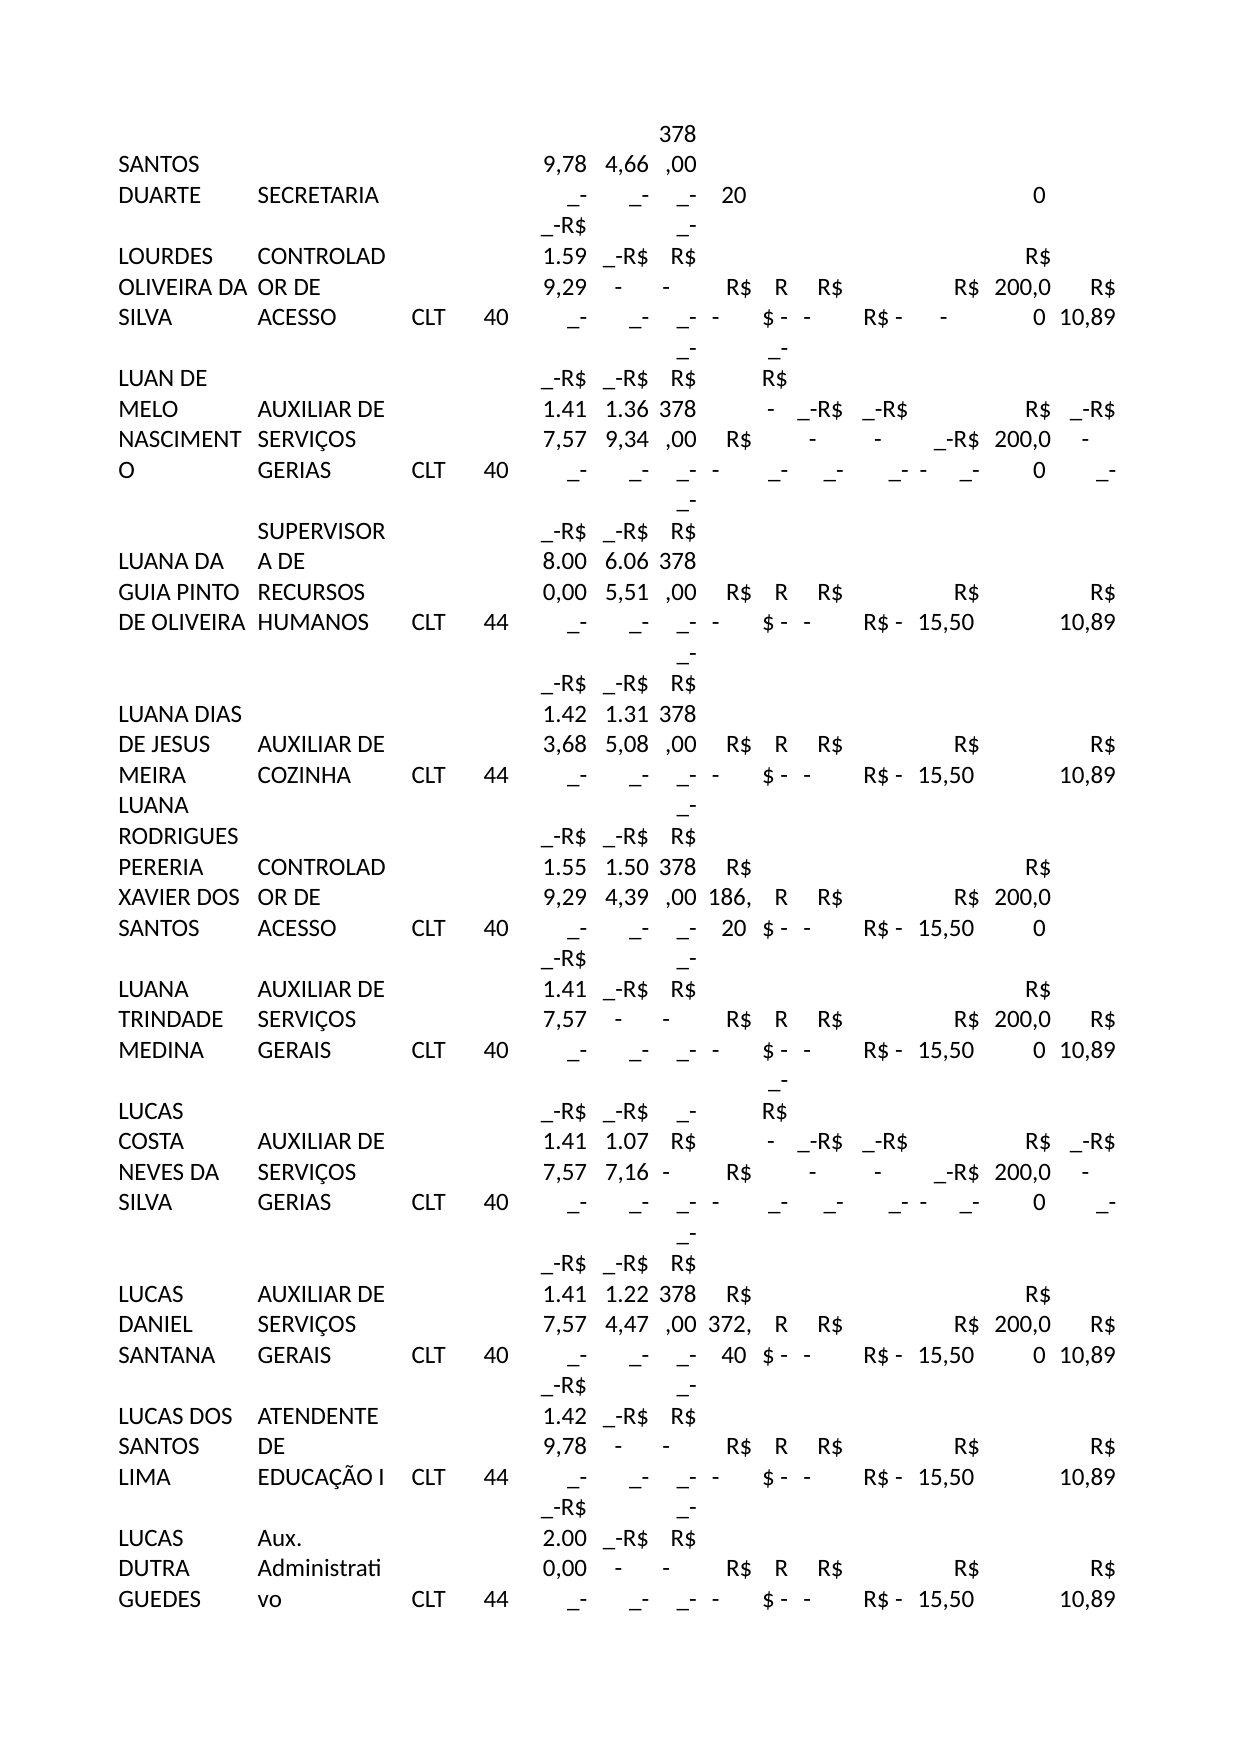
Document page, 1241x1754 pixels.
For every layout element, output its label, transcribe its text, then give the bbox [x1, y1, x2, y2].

table_cell LUANA DIAS DE JESUS MEIRA [115, 637, 254, 789]
table_cell _-R$ 1.599,29 _- [528, 210, 590, 332]
table_cell R$ - [755, 484, 791, 637]
table_cell CLT [393, 790, 464, 942]
table_cell _-R$ 8.000,00 _- [528, 484, 590, 637]
table_cell 44 [464, 637, 528, 789]
table_cell _-R$ - _- [590, 210, 652, 332]
table_cell _-R$ - _- [590, 1370, 652, 1492]
table_cell 40 [464, 210, 528, 332]
table_cell 20 [700, 118, 755, 210]
table_cell LOURDES OLIVEIRA DA SILVA [115, 210, 254, 332]
table_cell R$ - [700, 332, 755, 484]
table_cell _-R$ 1.077,16 _- [590, 1064, 652, 1217]
table_cell [911, 118, 983, 210]
table_cell 40 [464, 1217, 528, 1369]
table_cell CLT [393, 1064, 464, 1217]
table_cell R$ - [791, 1217, 846, 1369]
table_cell [983, 484, 1054, 637]
table_cell AUXILIAR DE SERVIÇOS GERIAS [254, 1064, 393, 1217]
table_cell R$ - [700, 484, 755, 637]
table_cell 0 [983, 118, 1054, 210]
table_cell CLT [393, 484, 464, 637]
table_cell CLT [393, 637, 464, 789]
table_cell _-R$ 1.417,57 _- [528, 942, 590, 1064]
table_cell R$ 200,00 [983, 332, 1054, 484]
table_cell _-R$ 1.429,78 _- [528, 1370, 590, 1492]
table_cell 40 [464, 790, 528, 942]
table_cell [846, 118, 911, 210]
table_cell _-R$ - _- [590, 1492, 652, 1614]
table_cell R$ 10,89 [1054, 1370, 1119, 1492]
table_cell _-R$ - _- [652, 1492, 699, 1614]
table_cell [755, 118, 791, 210]
table_cell R$ - [700, 1064, 755, 1217]
table_cell SUPERVISORA DE RECURSOS HUMANOS [254, 484, 393, 637]
table_cell R$ 15,50 [911, 1492, 983, 1614]
table_cell _-R$ - _- [846, 332, 911, 484]
table_cell 9,78 _- [528, 118, 590, 210]
table_cell _-R$ - _- [652, 210, 699, 332]
table_cell R$ 200,00 [983, 210, 1054, 332]
table_cell LUANA TRINDADE MEDINA [115, 942, 254, 1064]
table_cell R$ 15,50 [911, 637, 983, 789]
table_cell _-R$ - _- [846, 1064, 911, 1217]
table_cell _-R$ - _- [1054, 332, 1119, 484]
table_cell AUXILIAR DE SERVIÇOS GERAIS [254, 942, 393, 1064]
table_cell R$ 10,89 [1054, 942, 1119, 1064]
table_cell CLT [393, 210, 464, 332]
table_cell R$ 10,89 [1054, 1217, 1119, 1369]
table_cell CONTROLADOR DE ACESSO [254, 790, 393, 942]
table_cell R$ - [791, 790, 846, 942]
table_cell R$ 10,89 [1054, 1492, 1119, 1614]
table_cell [1054, 790, 1119, 942]
table_cell CLT [393, 942, 464, 1064]
table_cell R$ 15,50 [911, 1217, 983, 1369]
table_cell _-R$ - _- [652, 1064, 699, 1217]
table_cell [983, 1492, 1054, 1614]
table_cell R$ - [700, 942, 755, 1064]
table_cell _-R$ 1.423,68 _- [528, 637, 590, 789]
table_cell AUXILIAR DE SERVIÇOS GERAIS [254, 1217, 393, 1369]
table_cell _-R$ 378,00 _- [652, 1217, 699, 1369]
table_cell R$ 200,00 [983, 1064, 1054, 1217]
table_cell [393, 118, 464, 210]
table_cell R$ 10,89 [1054, 484, 1119, 637]
table_cell _-R$ - _- [911, 1064, 983, 1217]
table_cell 4,66 _- [590, 118, 652, 210]
table_cell _-R$ 1.417,57 _- [528, 1217, 590, 1369]
table_cell R$ - [791, 1492, 846, 1614]
table_cell R$ - [791, 1370, 846, 1492]
table_cell SANTOS DUARTE [115, 118, 254, 210]
table_cell SECRETARIA [254, 118, 393, 210]
table_cell _-R$ 378,00 _- [652, 637, 699, 789]
table_cell _-R$ - _- [590, 942, 652, 1064]
table_cell _-R$ 1.417,57 _- [528, 1064, 590, 1217]
table_cell CLT [393, 1492, 464, 1614]
table_cell R$ - [846, 1492, 911, 1614]
table_cell _-R$ - _- [755, 1064, 791, 1217]
table_cell R$ - [791, 637, 846, 789]
table_cell 40 [464, 332, 528, 484]
table_cell _-R$ 2.000,00 _- [528, 1492, 590, 1614]
table_cell R$ - [755, 210, 791, 332]
table_cell R$ - [846, 210, 911, 332]
table_cell R$ - [791, 484, 846, 637]
table_cell CLT [393, 1370, 464, 1492]
table_cell 44 [464, 484, 528, 637]
table_cell R$ - [755, 1492, 791, 1614]
table_cell R$ - [700, 210, 755, 332]
table_cell CLT [393, 1217, 464, 1369]
table_cell _-R$ 1.315,08 _- [590, 637, 652, 789]
table_cell _-R$ - _- [755, 332, 791, 484]
table_cell R$ - [755, 1217, 791, 1369]
table_cell R$ - [846, 790, 911, 942]
table_cell 378,00 _- [652, 118, 699, 210]
table_cell R$ - [846, 1217, 911, 1369]
table_cell R$ - [755, 790, 791, 942]
table_cell R$ 10,89 [1054, 210, 1119, 332]
table_cell R$ - [700, 637, 755, 789]
table_cell R$ - [755, 637, 791, 789]
table_cell _-R$ 6.065,51 _- [590, 484, 652, 637]
table_cell _-R$ 1.559,29 _- [528, 790, 590, 942]
table_cell R$ 15,50 [911, 790, 983, 942]
table_cell R$ 186,20 [700, 790, 755, 942]
table_cell R$ - [791, 210, 846, 332]
table_cell R$ 15,50 [911, 1370, 983, 1492]
table_cell [1054, 118, 1119, 210]
table_cell [983, 1370, 1054, 1492]
table_cell R$ 200,00 [983, 790, 1054, 942]
table_cell R$ - [700, 1492, 755, 1614]
table_cell R$ - [846, 637, 911, 789]
table_cell R$ 10,89 [1054, 637, 1119, 789]
table_cell _-R$ 378,00 _- [652, 790, 699, 942]
table_cell LUAN DE MELO NASCIMENTO [115, 332, 254, 484]
table_cell 40 [464, 942, 528, 1064]
table_cell _-R$ 1.224,47 _- [590, 1217, 652, 1369]
table_cell LUANA RODRIGUES PERERIA XAVIER DOS SANTOS [115, 790, 254, 942]
table_cell 40 [464, 1064, 528, 1217]
table_cell [791, 118, 846, 210]
table_cell LUANA DA GUIA PINTO DE OLIVEIRA [115, 484, 254, 637]
table_cell R$ - [846, 1370, 911, 1492]
table_cell _-R$ - _- [652, 1370, 699, 1492]
table_cell _-R$ 378,00 _- [652, 484, 699, 637]
table_cell [983, 637, 1054, 789]
table_cell R$ 15,50 [911, 484, 983, 637]
table_cell R$ - [846, 942, 911, 1064]
table_cell R$ 200,00 [983, 942, 1054, 1064]
table_cell R$ 200,00 [983, 1217, 1054, 1369]
table_cell LUCAS DOS SANTOS LIMA [115, 1370, 254, 1492]
table_cell R$ - [911, 210, 983, 332]
table_cell [464, 118, 528, 210]
table_cell _-R$ - _- [1054, 1064, 1119, 1217]
table_cell _-R$ - _- [652, 942, 699, 1064]
table_cell R$ - [791, 942, 846, 1064]
table_cell R$ 15,50 [911, 942, 983, 1064]
table_cell _-R$ - _- [791, 1064, 846, 1217]
table_cell _-R$ - _- [791, 332, 846, 484]
table_cell _-R$ 1.504,39 _- [590, 790, 652, 942]
table_cell R$ - [755, 1370, 791, 1492]
table_cell R$ - [700, 1370, 755, 1492]
table_cell R$ - [755, 942, 791, 1064]
table_cell CLT [393, 332, 464, 484]
table_cell LUCAS COSTA NEVES DA SILVA [115, 1064, 254, 1217]
table_cell R$ 372,40 [700, 1217, 755, 1369]
table_cell LUCAS DUTRA GUEDES [115, 1492, 254, 1614]
table_cell AUXILIAR DE SERVIÇOS GERIAS [254, 332, 393, 484]
table_cell AUXILIAR DE COZINHA [254, 637, 393, 789]
table_cell LUCAS DANIEL SANTANA [115, 1217, 254, 1369]
table_cell _-R$ 1.369,34 _- [590, 332, 652, 484]
table_cell 44 [464, 1370, 528, 1492]
table_cell _-R$ 378,00 _- [652, 332, 699, 484]
table_cell ATENDENTE DE EDUCAÇÃO I [254, 1370, 393, 1492]
table_cell _-R$ 1.417,57 _- [528, 332, 590, 484]
table_cell 44 [464, 1492, 528, 1614]
table_cell _-R$ - _- [911, 332, 983, 484]
table_cell Aux. Administrativo [254, 1492, 393, 1614]
table_cell CONTROLADOR DE ACESSO [254, 210, 393, 332]
table_cell R$ - [846, 484, 911, 637]
